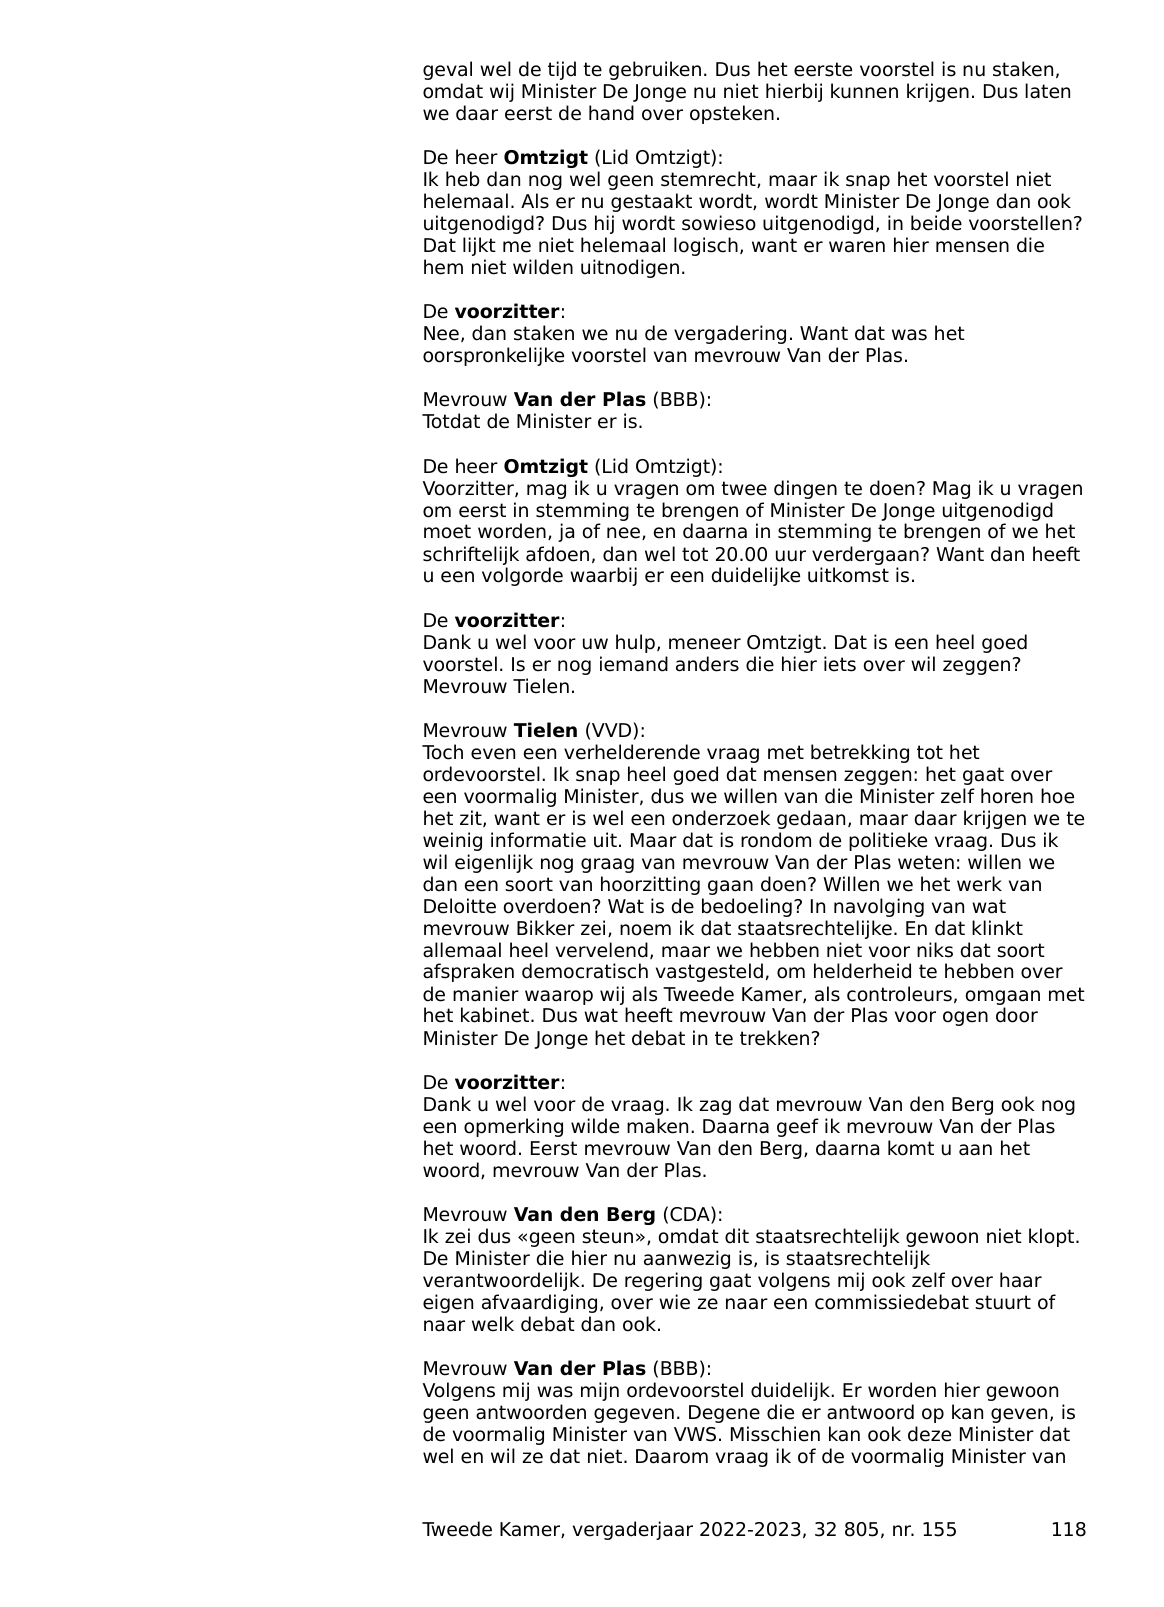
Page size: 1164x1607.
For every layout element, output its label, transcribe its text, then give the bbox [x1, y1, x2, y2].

text Totdat de Minister er is. [422, 411, 1087, 433]
text geval wel de tijd te gebruiken. Dus het eerste voorstel is nu staken, omdat wij Minister De Jonge nu niet hierbij kunnen krijgen. Dus laten we daar eerst de hand over opsteken. [422, 59, 1087, 125]
text Volgens mij was mijn ordevoorstel duidelijk. Er worden hier gewoon geen antwoorden gegeven. Degene die er antwoord op kan geven, is de voormalig Minister van VWS. Misschien kan ook deze Minister dat wel en wil ze dat niet. Daarom vraag ik of de voormalig Minister van [422, 1380, 1087, 1468]
text Toch even een verhelderende vraag met betrekking tot het ordevoorstel. Ik snap heel goed dat mensen zeggen: het gaat over een voormalig Minister, dus we willen van die Minister zelf horen hoe het zit, want er is wel een onderzoek gedaan, maar daar krijgen we te weinig informatie uit. Maar dat is rondom de politieke vraag. Dus ik wil eigenlijk nog graag van mevrouw Van der Plas weten: willen we dan een soort van hoorzitting gaan doen? Willen we het werk van Deloitte overdoen? Wat is de bedoeling? In navolging van wat mevrouw Bikker zei, noem ik dat staatsrechtelijke. En dat klinkt allemaal heel vervelend, maar we hebben niet voor niks dat soort afspraken democratisch vastgesteld, om helderheid te hebben over de manier waarop wij als Tweede Kamer, als controleurs, omgaan met het kabinet. Dus wat heeft mevrouw Van der Plas voor ogen door Minister De Jonge het debat in te trekken? [422, 742, 1087, 1049]
text Voorzitter, mag ik u vragen om twee dingen te doen? Mag ik u vragen om eerst in stemming te brengen of Minister De Jonge uitgenodigd moet worden, ja of nee, en daarna in stemming te brengen of we het schriftelijk afdoen, dan wel tot 20.00 uur verdergaan? Want dan heeft u een volgorde waarbij er een duidelijke uitkomst is. [422, 477, 1087, 587]
text De voorzitter: [422, 609, 1087, 632]
text De heer Omtzigt (Lid Omtzigt): [422, 456, 1087, 477]
text Dank u wel voor uw hulp, meneer Omtzigt. Dat is een heel goed voorstel. Is er nog iemand anders die hier iets over wil zeggen? Mevrouw Tielen. [422, 632, 1087, 697]
text Nee, dan staken we nu de vergadering. Want dat was het oorspronkelijke voorstel van mevrouw Van der Plas. [422, 323, 1087, 367]
text Mevrouw Van der Plas (BBB): [422, 389, 1087, 411]
text Dank u wel voor de vraag. Ik zag dat mevrouw Van den Berg ook nog een opmerking wilde maken. Daarna geef ik mevrouw Van der Plas het woord. Eerst mevrouw Van den Berg, daarna komt u aan het woord, mevrouw Van der Plas. [422, 1093, 1087, 1181]
text Mevrouw Tielen (VVD): [422, 720, 1087, 742]
text Ik heb dan nog wel geen stemrecht, maar ik snap het voorstel niet helemaal. Als er nu gestaakt wordt, wordt Minister De Jonge dan ook uitgenodigd? Dus hij wordt sowieso uitgenodigd, in beide voorstellen? Dat lijkt me niet helemaal logisch, want er waren hier mensen die hem niet wilden uitnodigen. [422, 169, 1087, 279]
text De voorzitter: [422, 1072, 1087, 1093]
text Mevrouw Van der Plas (BBB): [422, 1358, 1087, 1380]
text De voorzitter: [422, 301, 1087, 323]
text Ik zei dus «geen steun», omdat dit staatsrechtelijk gewoon niet klopt. De Minister die hier nu aanwezig is, is staatsrechtelijk verantwoordelijk. De regering gaat volgens mij ook zelf over haar eigen afvaardiging, over wie ze naar een commissiedebat stuurt of naar welk debat dan ook. [422, 1226, 1087, 1336]
text Mevrouw Van den Berg (CDA): [422, 1204, 1087, 1226]
text De heer Omtzigt (Lid Omtzigt): [422, 147, 1087, 169]
